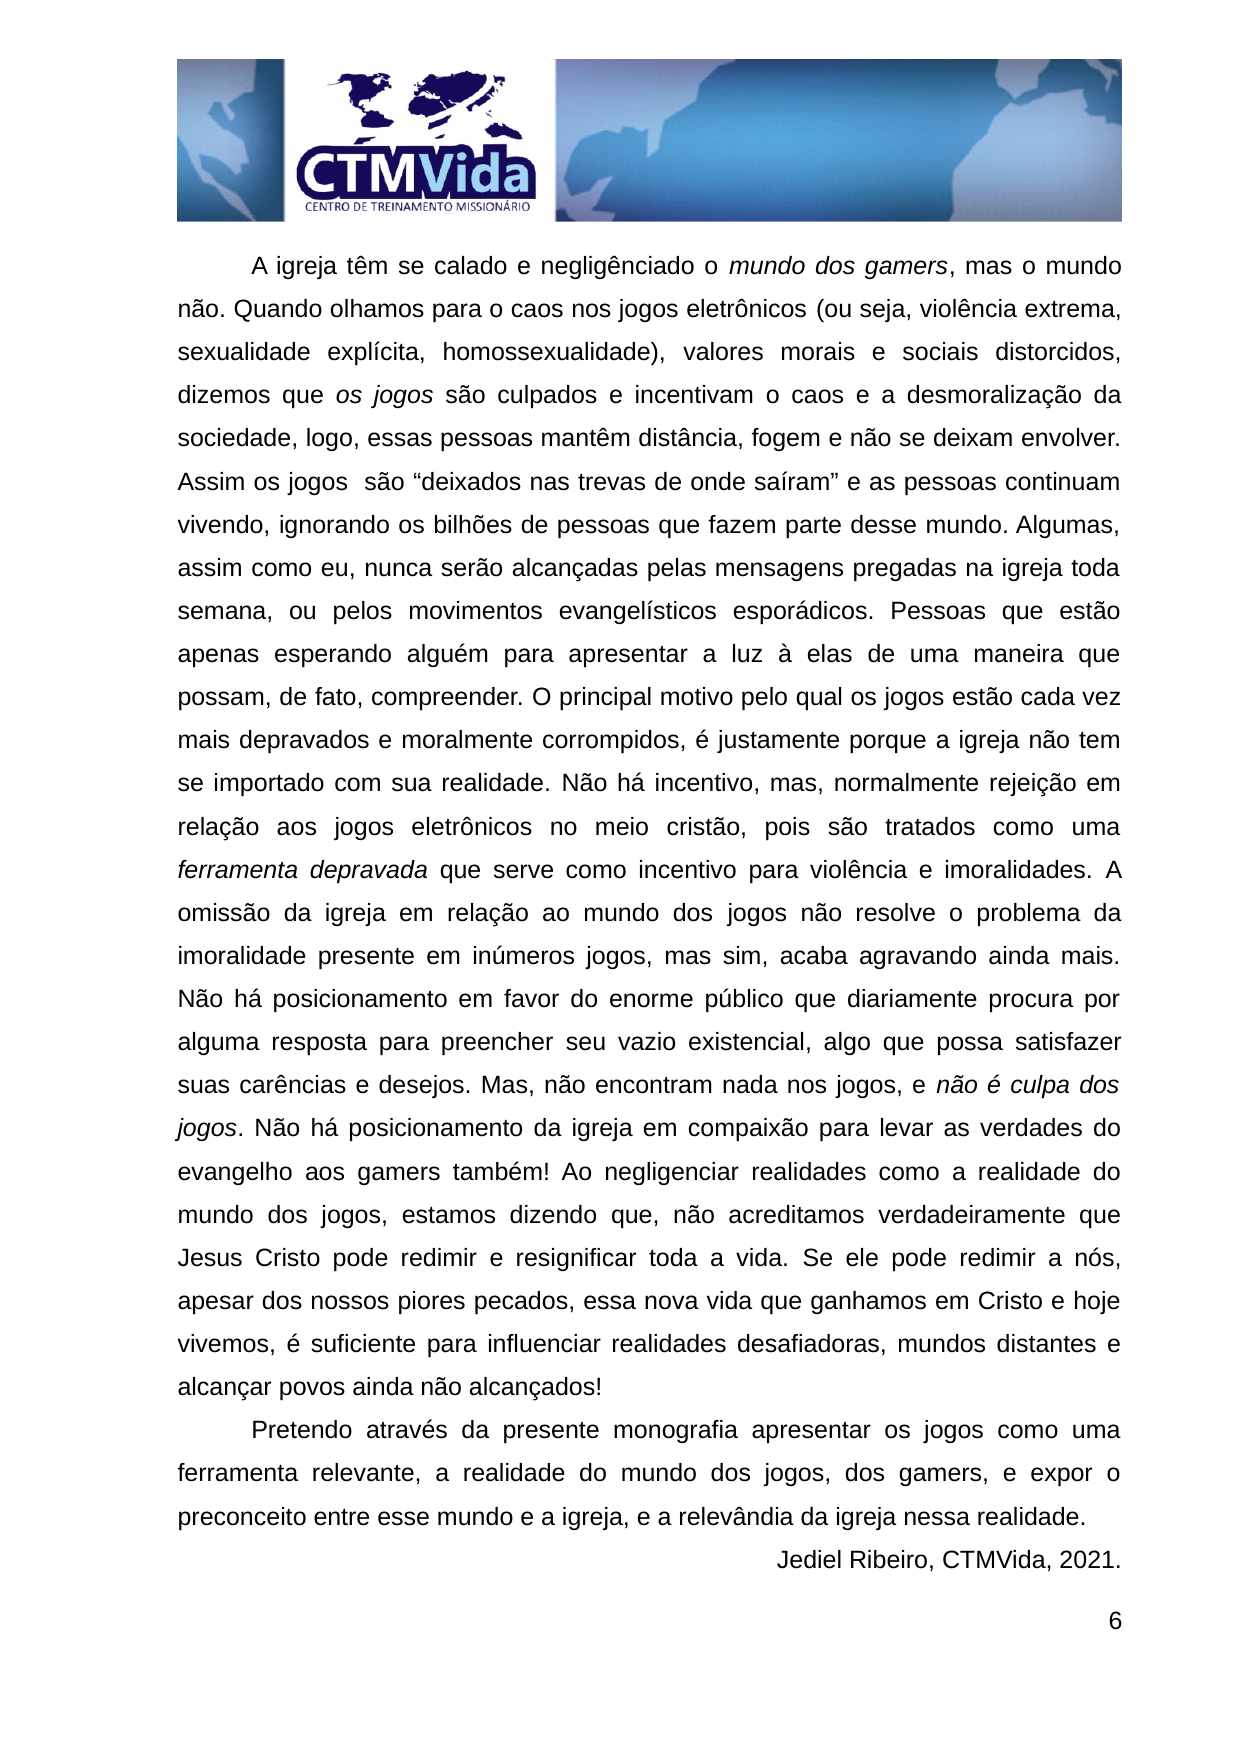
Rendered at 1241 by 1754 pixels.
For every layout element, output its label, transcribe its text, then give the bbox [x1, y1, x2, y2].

text Pretendo através da presente monografia apresentar os jogos como uma ferramenta relevante, a realidade do mundo dos jogos, dos gamers, e expor o preconceito entre esse mundo e a igreja, e a relevândia da igreja nessa realidade. [177, 1415, 1122, 1530]
picture [177, 59, 1122, 222]
text Jediel Ribeiro, CTMVida, 2021. [177, 1545, 1122, 1573]
text A igreja têm se calado e negligênciado o mundo dos gamers, mas o mundo não. Quando olhamos para o caos nos jogos eletrônicos (ou seja, violência extrema, sexualidade explícita, homossexualidade), valores morais e sociais distorcidos, dizemos que os jogos são culpados e incentivam o caos e a desmoralização da sociedade, logo, essas pessoas mantêm distância, fogem e não se deixam envolver. Assim os jogos são “deixados nas trevas de onde saíram” e as pessoas continuam vivendo, ignorando os bilhões de pessoas que fazem parte desse mundo. Algumas, assim como eu, nunca serão alcançadas pelas mensagens pregadas na igreja toda semana, ou pelos movimentos evangelísticos esporádicos. Pessoas que estão apenas esperando alguém para apresentar a luz à elas de uma maneira que possam, de fato, compreender. O principal motivo pelo qual os jogos estão cada vez mais depravados e moralmente corrompidos, é justamente porque a igreja não tem se importado com sua realidade. Não há incentivo, mas, normalmente rejeição em relação aos jogos eletrônicos no meio cristão, pois são tratados como uma ferramenta depravada que serve como incentivo para violência e imoralidades. A omissão da igreja em relação ao mundo dos jogos não resolve o problema da imoralidade presente em inúmeros jogos, mas sim, acaba agravando ainda mais. Não há posicionamento em favor do enorme público que diariamente procura por alguma resposta para preencher seu vazio existencial, algo que possa satisfazer suas carências e desejos. Mas, não encontram nada nos jogos, e não é culpa dos jogos. Não há posicionamento da igreja em compaixão para levar as verdades do evangelho aos gamers também! Ao negligenciar realidades como a realidade do mundo dos jogos, estamos dizendo que, não acreditamos verdadeiramente que Jesus Cristo pode redimir e resignificar toda a vida. Se ele pode redimir a nós, apesar dos nossos piores pecados, essa nova vida que ganhamos em Cristo e hoje vivemos, é suficiente para influenciar realidades desafiadoras, mundos distantes e alcançar povos ainda não alcançados! [177, 251, 1122, 1401]
